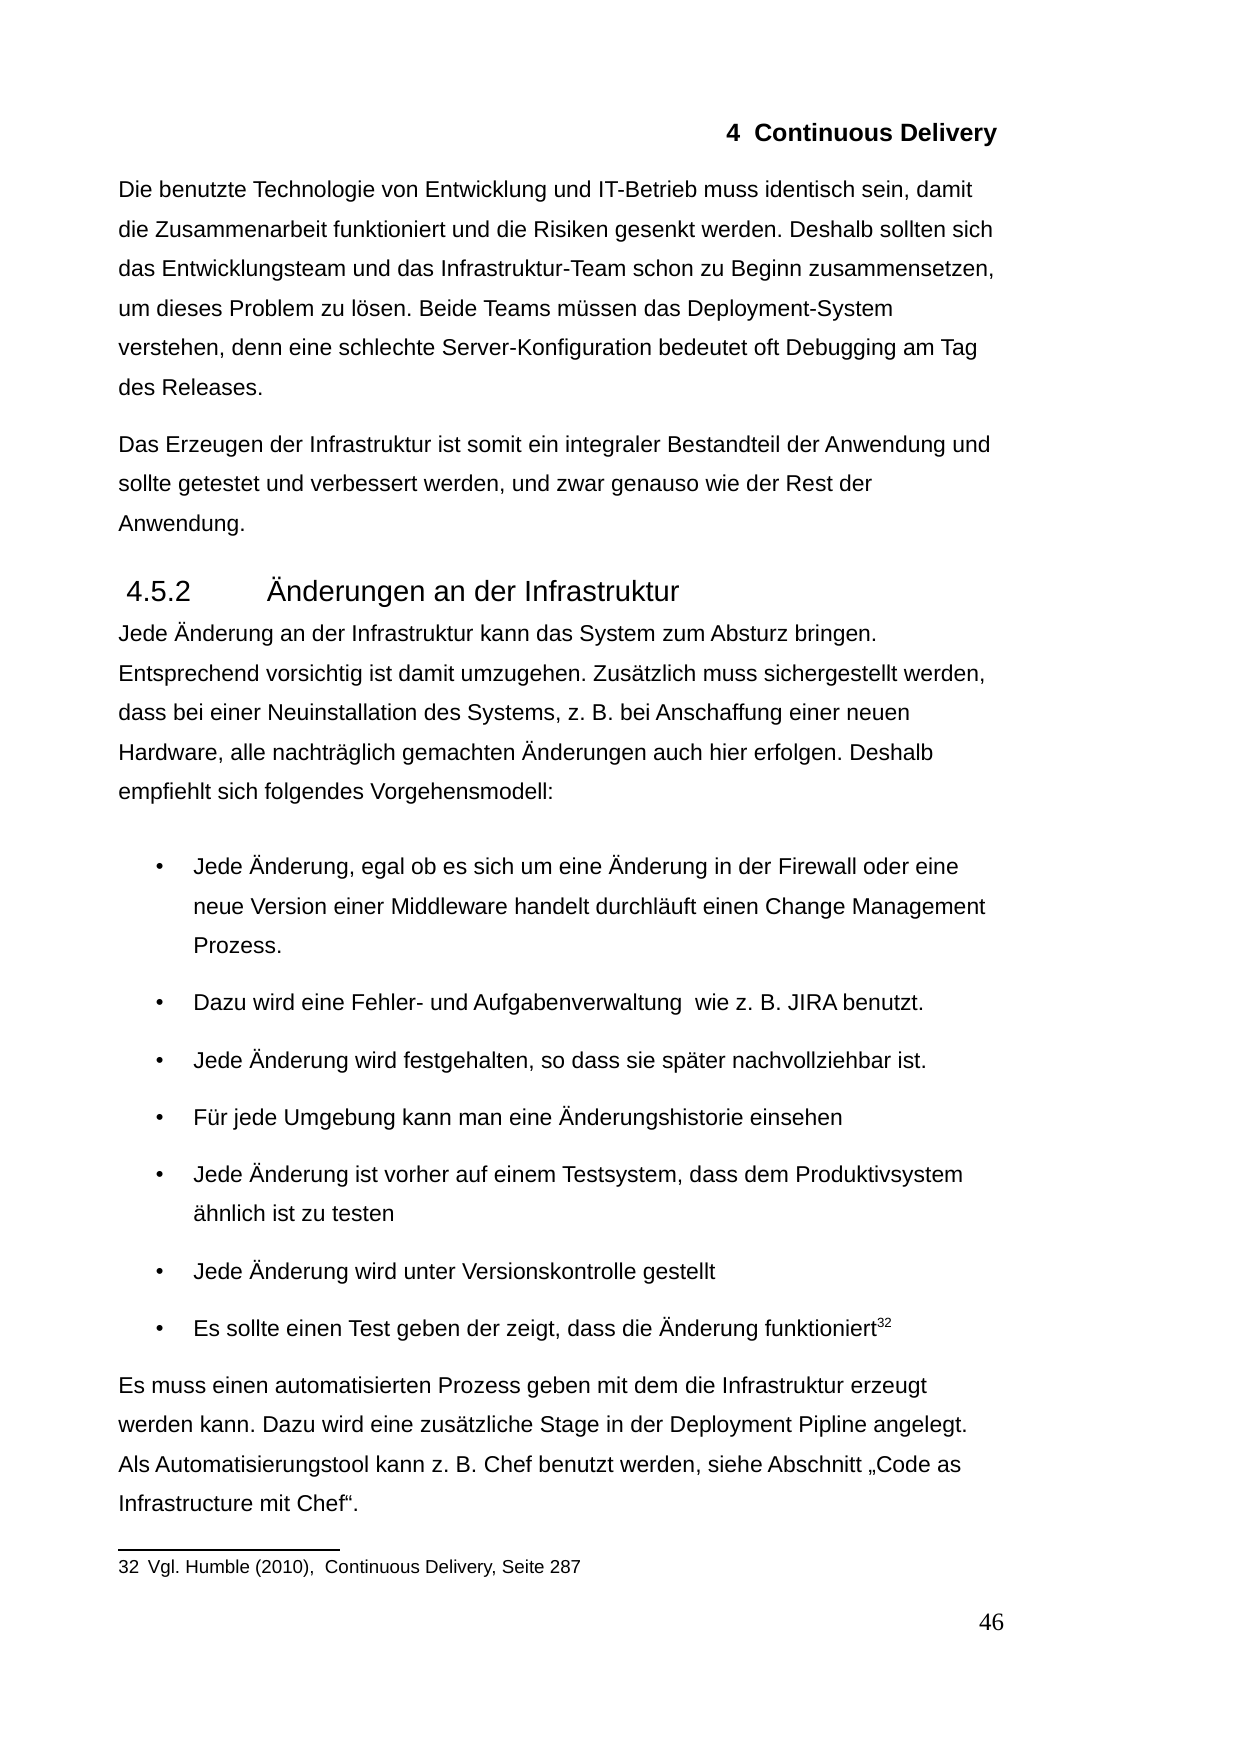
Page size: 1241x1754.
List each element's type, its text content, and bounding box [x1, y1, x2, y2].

list Für jede Umgebung kann man eine Änderungshistorie einsehen [156, 1104, 1004, 1130]
list Es sollte einen Test geben der zeigt, dass die Änderung funktioniert [156, 1315, 1004, 1341]
text Es muss einen automatisierten Prozess geben mit dem die Infrastruktur erzeugt werden kann. Dazu wird eine zusätzliche Stage in der Deployment Pipline angelegt. Als Automatisierungstool kann z. B. Chef benutzt werden, siehe Abschnitt „Code as Infrastructure mit Chef“. [118, 1372, 1004, 1517]
list Jede Änderung wird festgehalten, so dass sie später nachvollziehbar ist. [156, 1047, 1004, 1073]
list Vgl. Humble (2010), Continuous Delivery, Seite 287 [118, 1556, 1004, 1578]
text Das Erzeugen der Infrastruktur ist somit ein integraler Bestandteil der Anwendung und sollte getestet und verbessert werden, und zwar genauso wie der Rest der Anwendung. [118, 431, 1004, 536]
list Jede Änderung, egal ob es sich um eine Änderung in der Firewall oder eine neue Version einer Middleware handelt durchläuft einen Change Management Prozess. [156, 853, 1004, 958]
text Die benutzte Technologie von Entwicklung und IT-Betrieb muss identisch sein, damit die Zusammenarbeit funktioniert und die Risiken gesenkt werden. Deshalb sollten sich das Entwicklungsteam und das Infrastruktur-Team schon zu Beginn zusammensetzen, um dieses Problem zu lösen. Beide Teams müssen das Deployment-System verstehen, denn eine schlechte Server-Konfiguration bedeutet oft Debugging am Tag des Releases. [118, 176, 1004, 400]
text Jede Änderung an der Infrastruktur kann das System zum Absturz bringen. Entsprechend vorsichtig ist damit umzugehen. Zusätzlich muss sichergestellt werden, dass bei einer Neuinstallation des Systems, z. B. bei Anschaffung einer neuen Hardware, alle nachträglich gemachten Änderungen auch hier erfolgen. Deshalb empfiehlt sich folgendes Vorgehensmodell: [118, 620, 1004, 805]
list Jede Änderung ist vorher auf einem Testsystem, dass dem Produktivsystem ähnlich ist zu testen [156, 1161, 1004, 1227]
list Dazu wird eine Fehler- und Aufgabenverwaltung wie z. B. JIRA benutzt. [156, 989, 1004, 1016]
subtitle Änderungen an der Infrastruktur [118, 574, 1004, 608]
list Jede Änderung wird unter Versionskontrolle gestellt [156, 1258, 1004, 1284]
